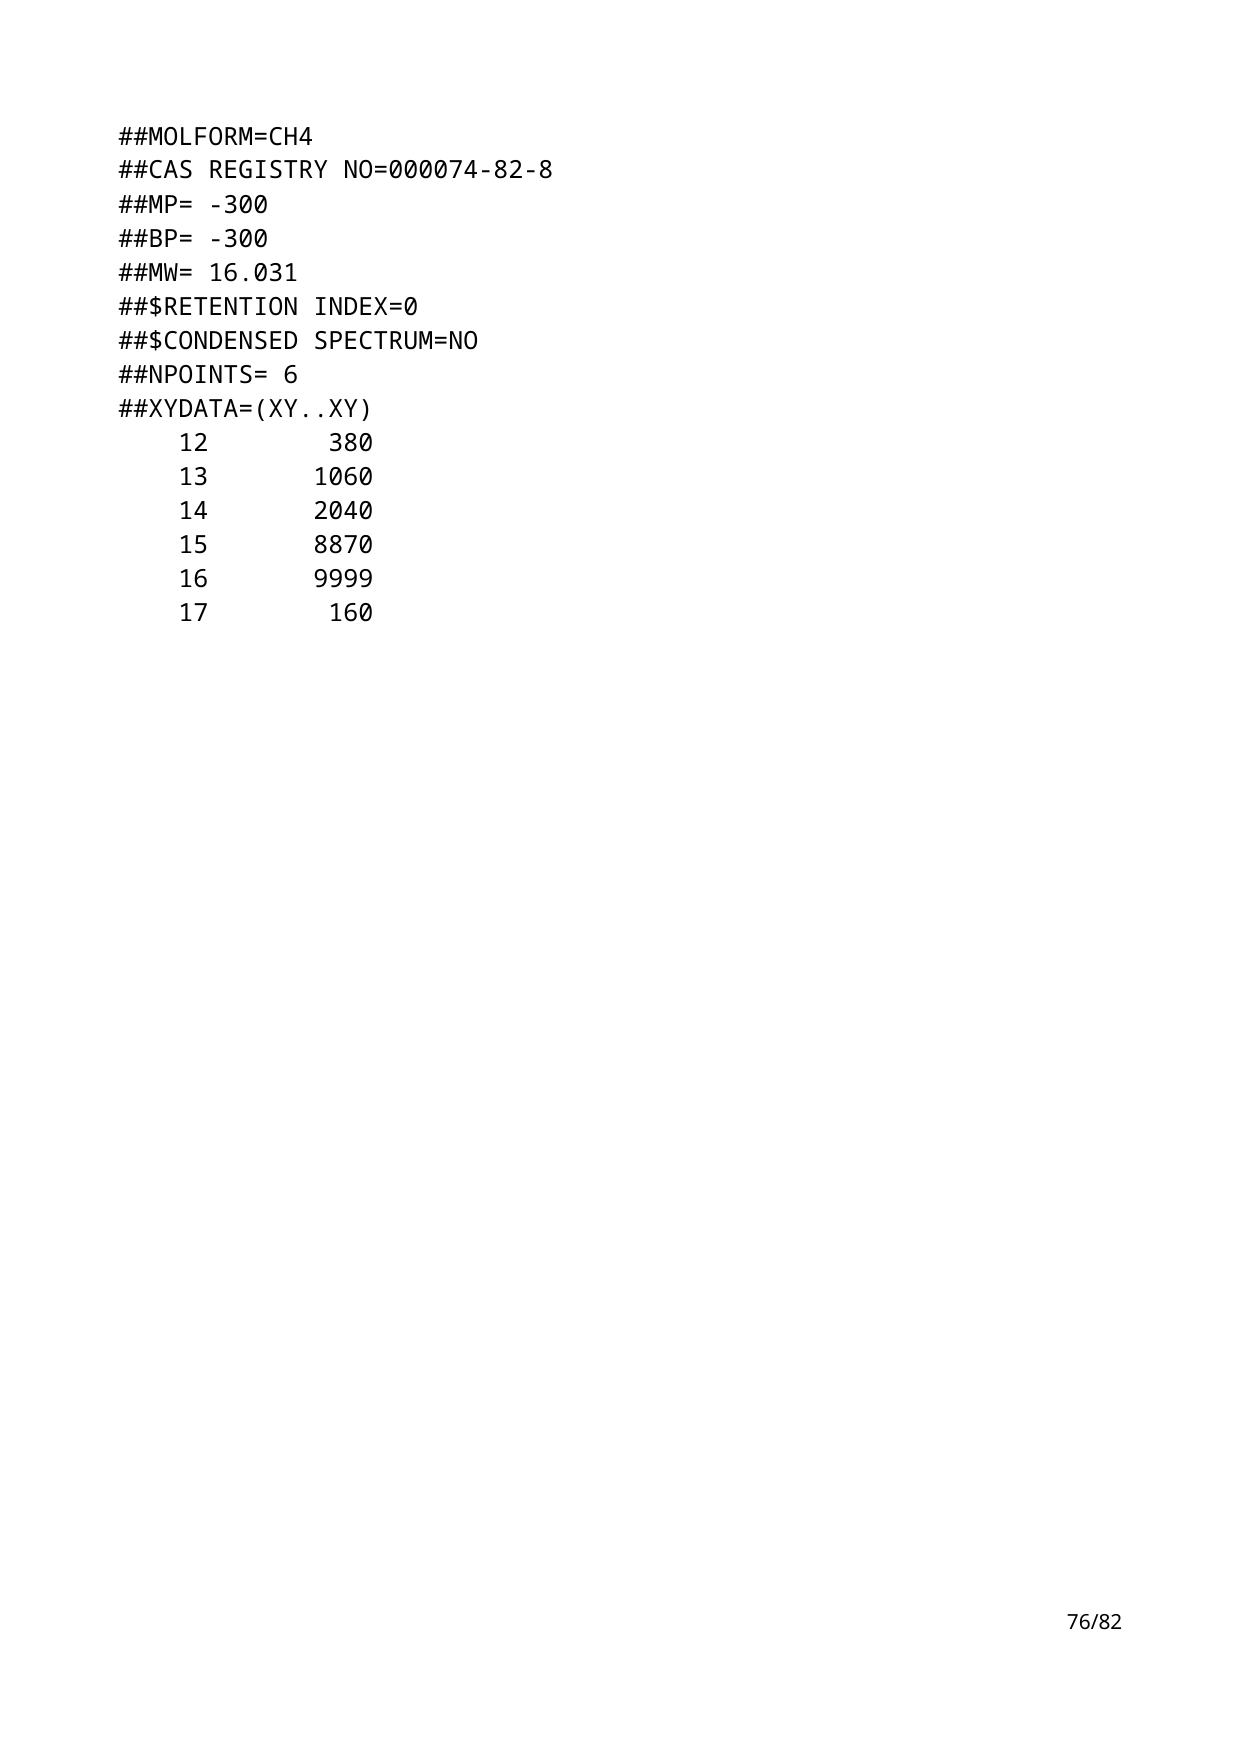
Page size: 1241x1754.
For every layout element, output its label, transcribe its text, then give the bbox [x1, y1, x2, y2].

text ##BP= -300 [118, 220, 1122, 254]
text ##CAS REGISTRY NO=000074-82-8 [118, 152, 1122, 186]
text ##MP= -300 [118, 186, 1122, 220]
text ##MW= 16.031 [118, 254, 1122, 288]
text ##$CONDENSED SPECTRUM=NO [118, 322, 1122, 357]
text 14 2040 [118, 493, 1122, 527]
text ##XYDATA=(XY..XY) [118, 391, 1122, 425]
text ##NPOINTS= 6 [118, 357, 1122, 391]
text ##$RETENTION INDEX=0 [118, 288, 1122, 322]
text 12 380 [118, 425, 1122, 459]
text 15 8870 [118, 527, 1122, 561]
text 13 1060 [118, 459, 1122, 493]
text 17 160 [118, 595, 1122, 629]
text ##MOLFORM=CH4 [118, 118, 1122, 152]
text 16 9999 [118, 561, 1122, 595]
